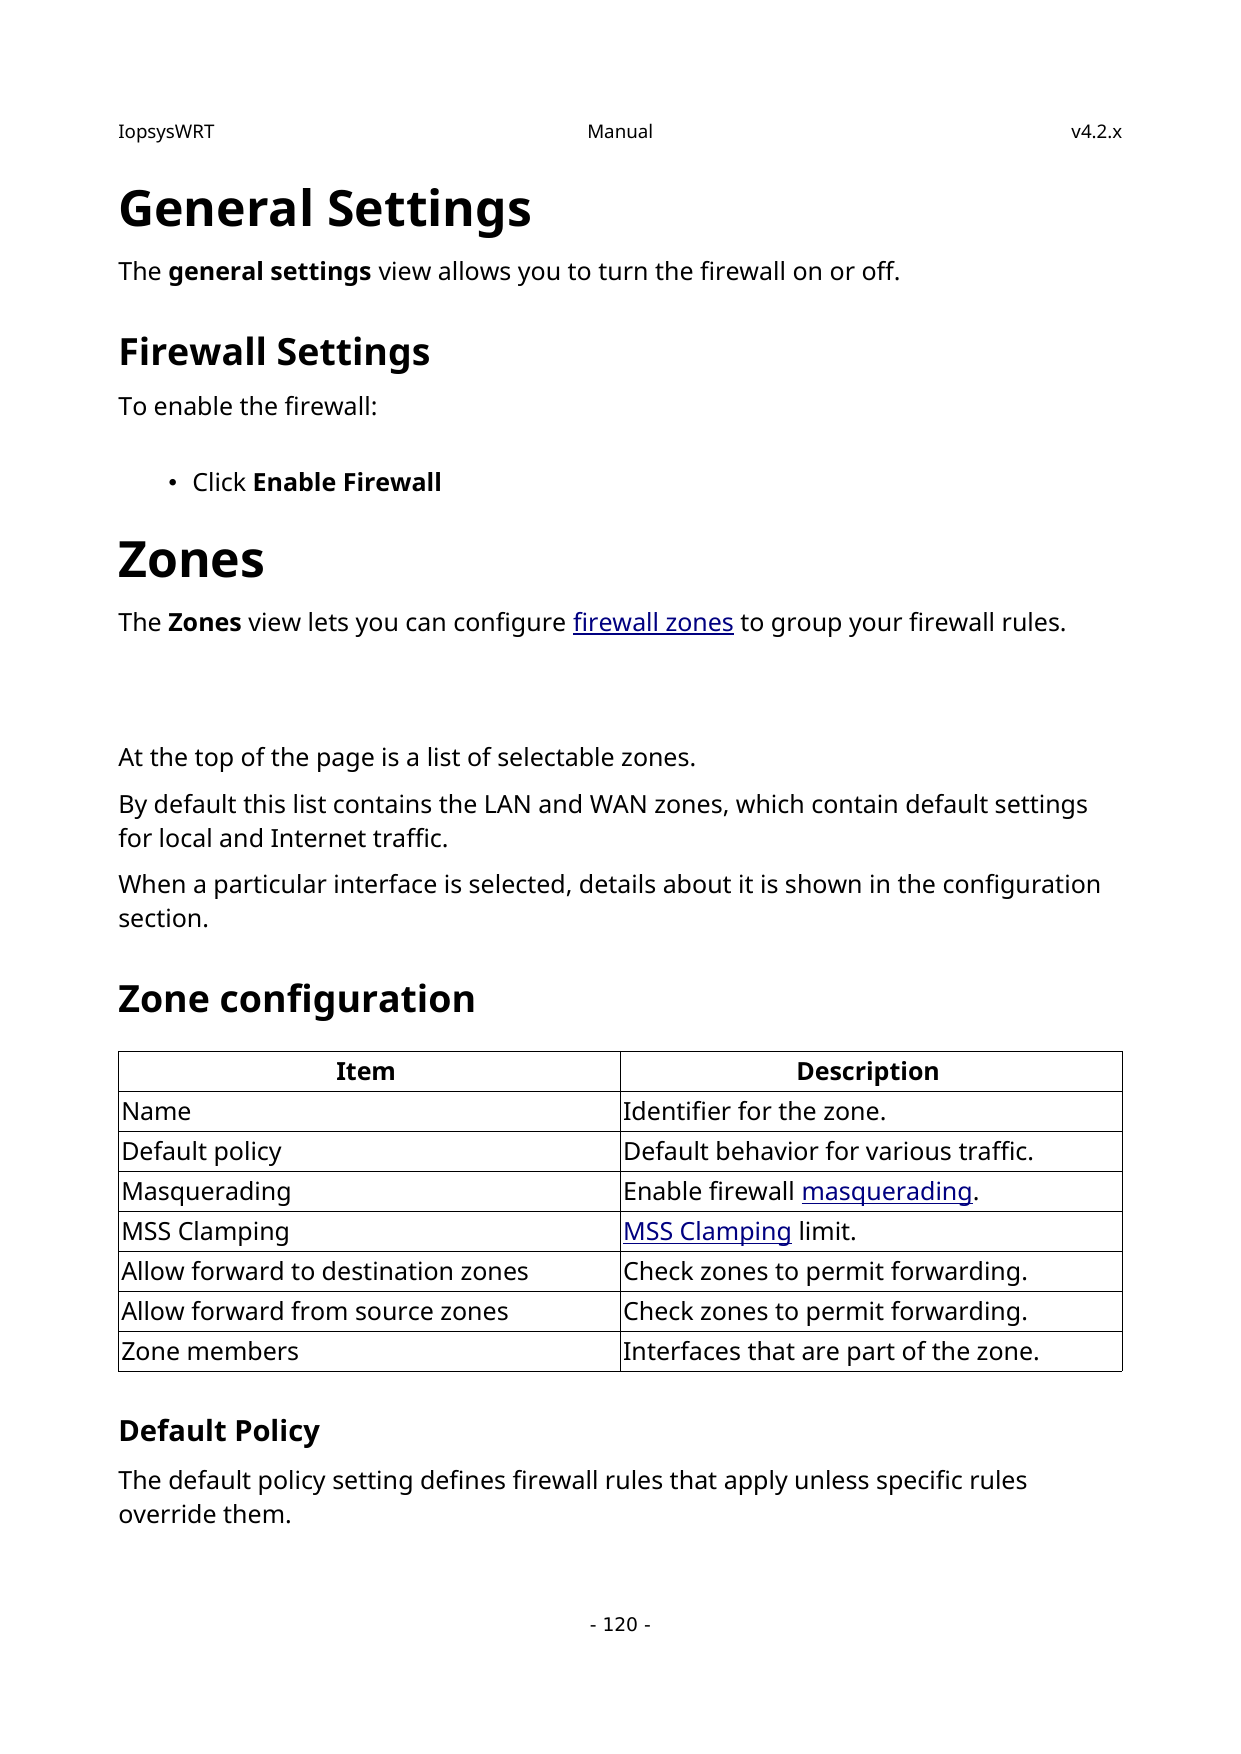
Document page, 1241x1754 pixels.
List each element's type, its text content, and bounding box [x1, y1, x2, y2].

table_header Item [119, 1052, 620, 1091]
table_cell Enable firewall masquerading. [621, 1172, 1122, 1211]
table_cell MSS Clamping limit. [621, 1212, 1122, 1251]
table_cell Check zones to permit forwarding. [621, 1252, 1122, 1291]
text To enable the firewall: [118, 389, 1122, 423]
text By default this list contains the LAN and WAN zones, which contain default settings for local and Internet traffic. [118, 786, 1122, 854]
table_cell Identifier for the zone. [621, 1092, 1122, 1131]
table_cell Allow forward to destination zones [119, 1252, 620, 1291]
table_cell Interfaces that are part of the zone. [621, 1332, 1122, 1371]
table_cell Allow forward from source zones [119, 1292, 620, 1331]
table_cell Check zones to permit forwarding. [621, 1292, 1122, 1331]
text When a particular interface is selected, details about it is shown in the configuration section. [118, 867, 1122, 935]
subtitle General Settings [118, 173, 1122, 241]
subtitle Default Policy [118, 1411, 1122, 1450]
subtitle Zone configuration [118, 972, 1122, 1023]
table_cell Default behavior for various traffic. [621, 1132, 1122, 1171]
text The general settings view allows you to turn the firewall on or off. [118, 254, 1122, 288]
table_cell Name [119, 1092, 620, 1131]
subtitle Firewall Settings [118, 325, 1122, 376]
table_header Description [621, 1052, 1122, 1091]
text The default policy setting defines firewall rules that apply unless specific rules override them. [118, 1463, 1122, 1531]
table_cell Masquerading [119, 1172, 620, 1211]
table_cell Zone members [119, 1332, 620, 1371]
text The Zones view lets you can configure firewall zones to group your firewall rules. [118, 604, 1122, 639]
text At the top of the page is a list of selectable zones. [118, 740, 1122, 774]
table_cell MSS Clamping [119, 1212, 620, 1251]
table_cell Default policy [119, 1132, 620, 1171]
subtitle Zones [118, 524, 1122, 592]
list Click Enable Firewall [177, 465, 1122, 499]
